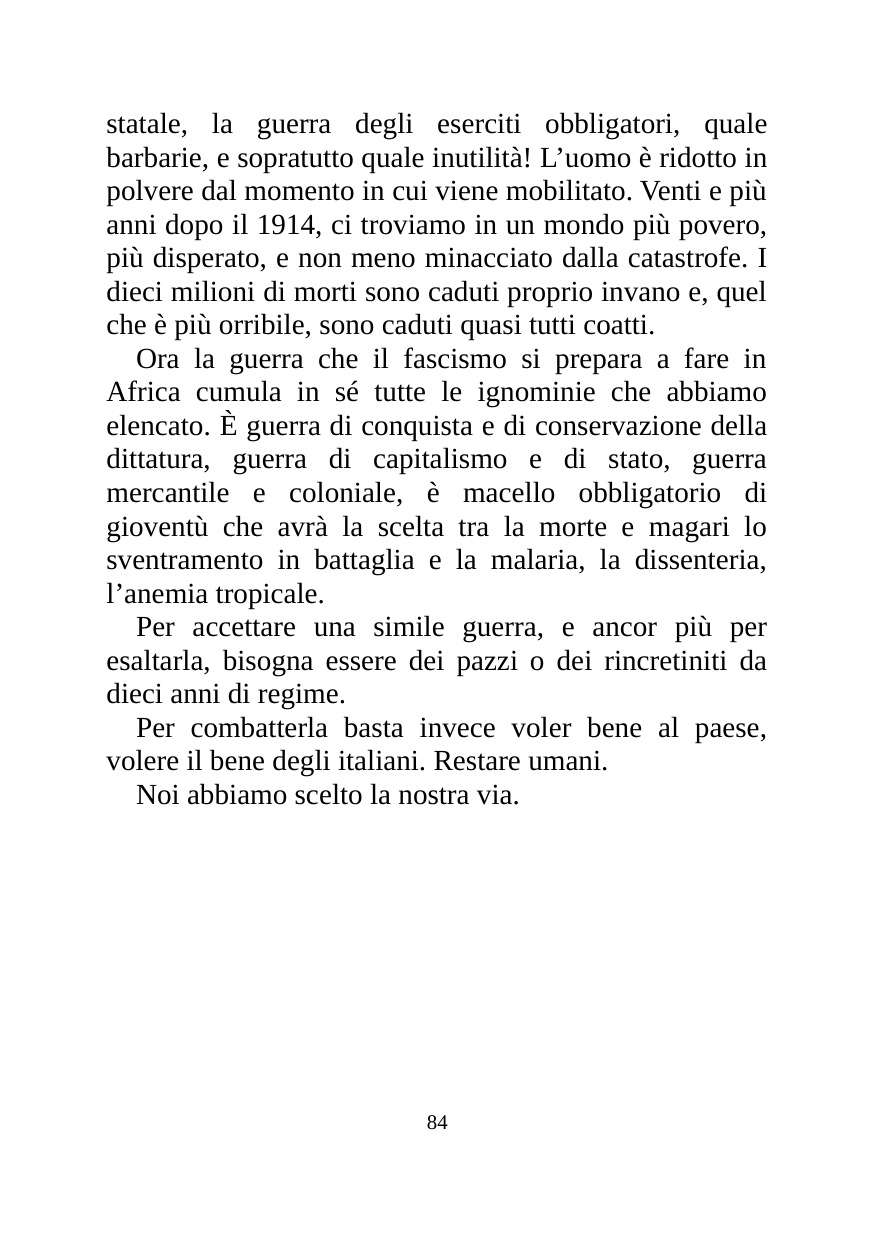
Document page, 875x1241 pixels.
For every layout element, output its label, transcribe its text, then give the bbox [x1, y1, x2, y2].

text Noi abbiamo scelto la nostra via. [106, 777, 768, 811]
text Per accettare una simile guerra, e ancor più per esaltarla, bisogna essere dei pazzi o dei rincretiniti da dieci anni di regime. [106, 609, 768, 710]
text statale, la guerra degli eserciti obbligatori, quale barbarie, e sopratutto quale inutilità! L’uomo è ridotto in polvere dal momento in cui viene mobilitato. Venti e più anni dopo il 1914, ci troviamo in un mondo più povero, più disperato, e non meno minacciato dalla catastrofe. I dieci milioni di morti sono caduti proprio invano e, quel che è più orribile, sono caduti quasi tutti coatti. [106, 106, 768, 341]
text Ora la guerra che il fascismo si prepara a fare in Africa cumula in sé tutte le ignominie che abbiamo elencato. È guerra di conquista e di conservazione della dittatura, guerra di capitalismo e di stato, guerra mercantile e coloniale, è macello obbligatorio di gioventù che avrà la scelta tra la morte e magari lo sventramento in battaglia e la malaria, la dissenteria, l’anemia tropicale. [106, 341, 768, 609]
text Per combatterla basta invece voler bene al paese, volere il bene degli italiani. Restare umani. [106, 710, 768, 777]
